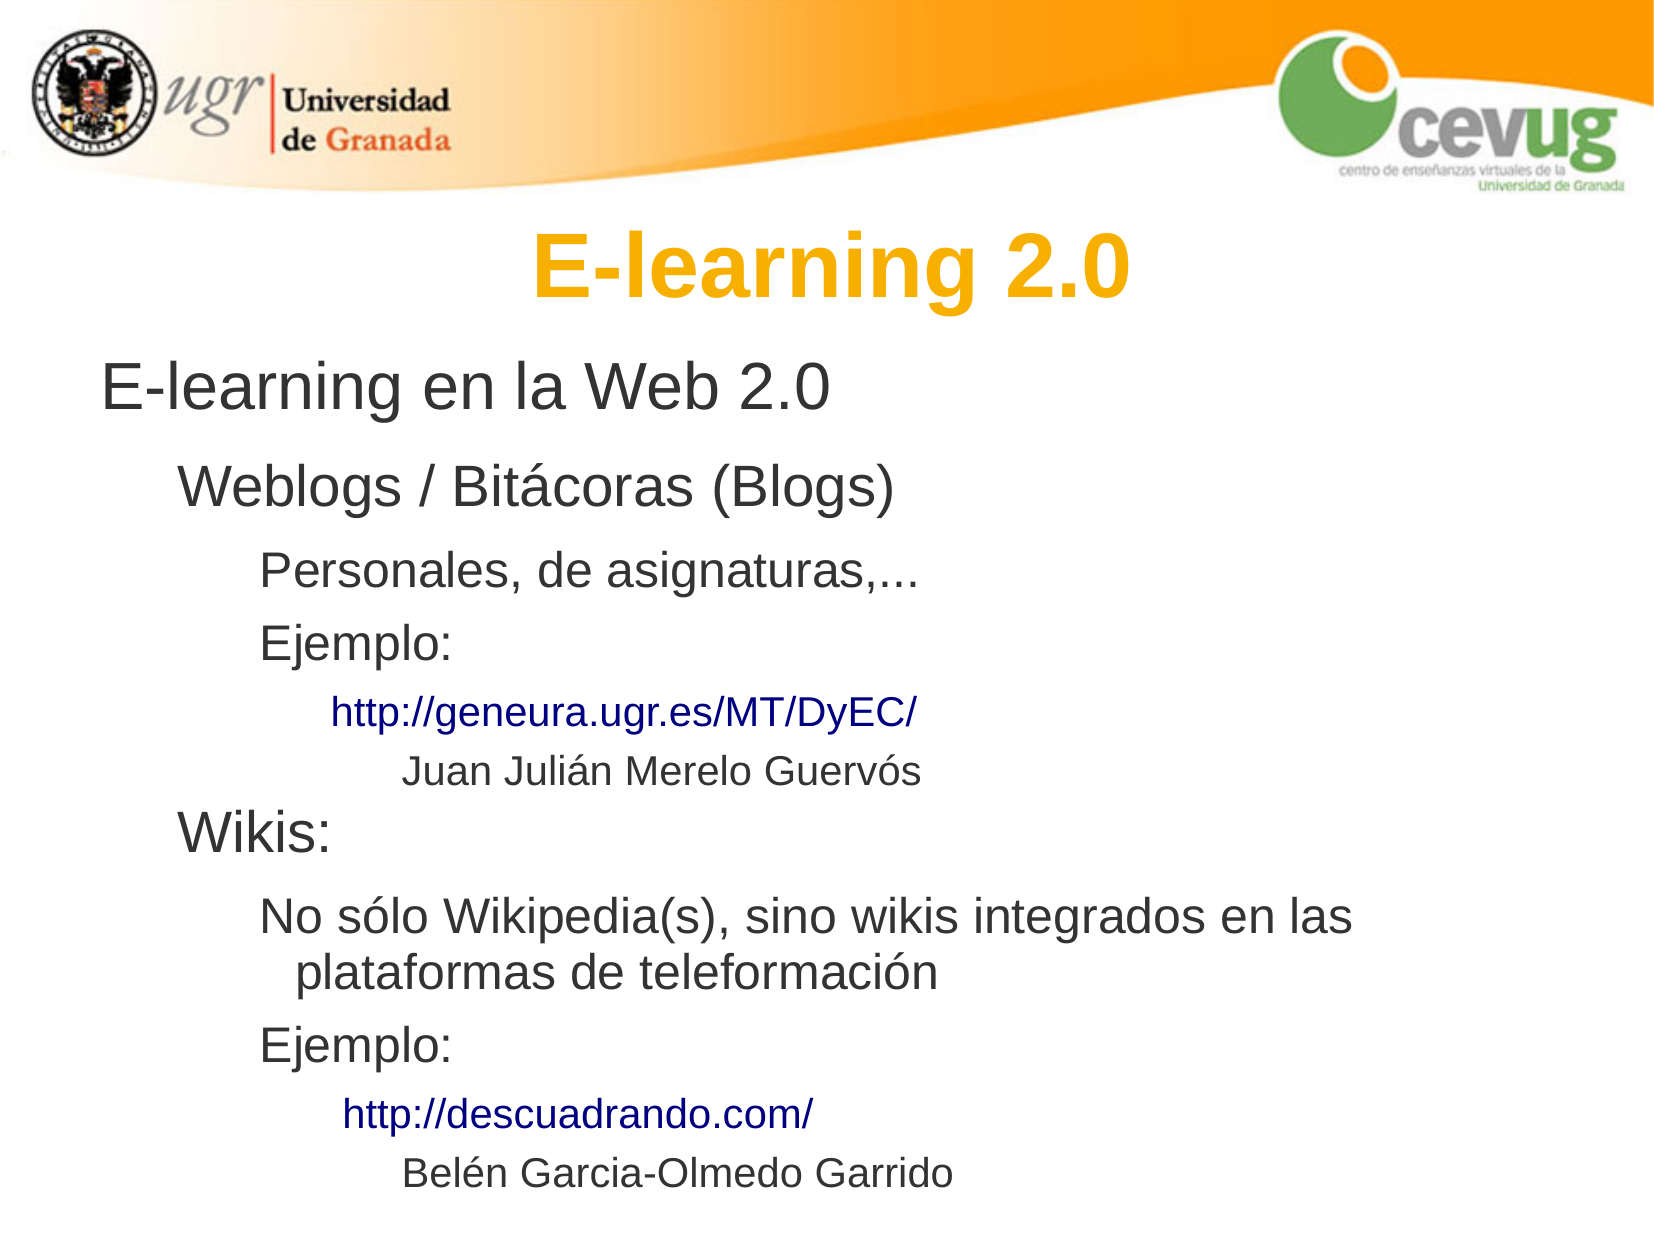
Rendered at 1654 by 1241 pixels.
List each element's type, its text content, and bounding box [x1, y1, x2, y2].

title E-learning 2.0 [88, 177, 1577, 355]
list E-learning en la Web 2.0 Weblogs / Bitácoras (Blogs) Personales, de asignaturas,... Ejemplo: http://geneura.ugr.es/MT/DyEC/ Juan Julián Merelo Guervós Wikis: No sólo Wikipedia(s), sino wikis integrados en las plataformas de teleformación Ejemplo: http://descuadrando.com/ Belén Garcia-Olmedo Garrido [82, 349, 1571, 1197]
